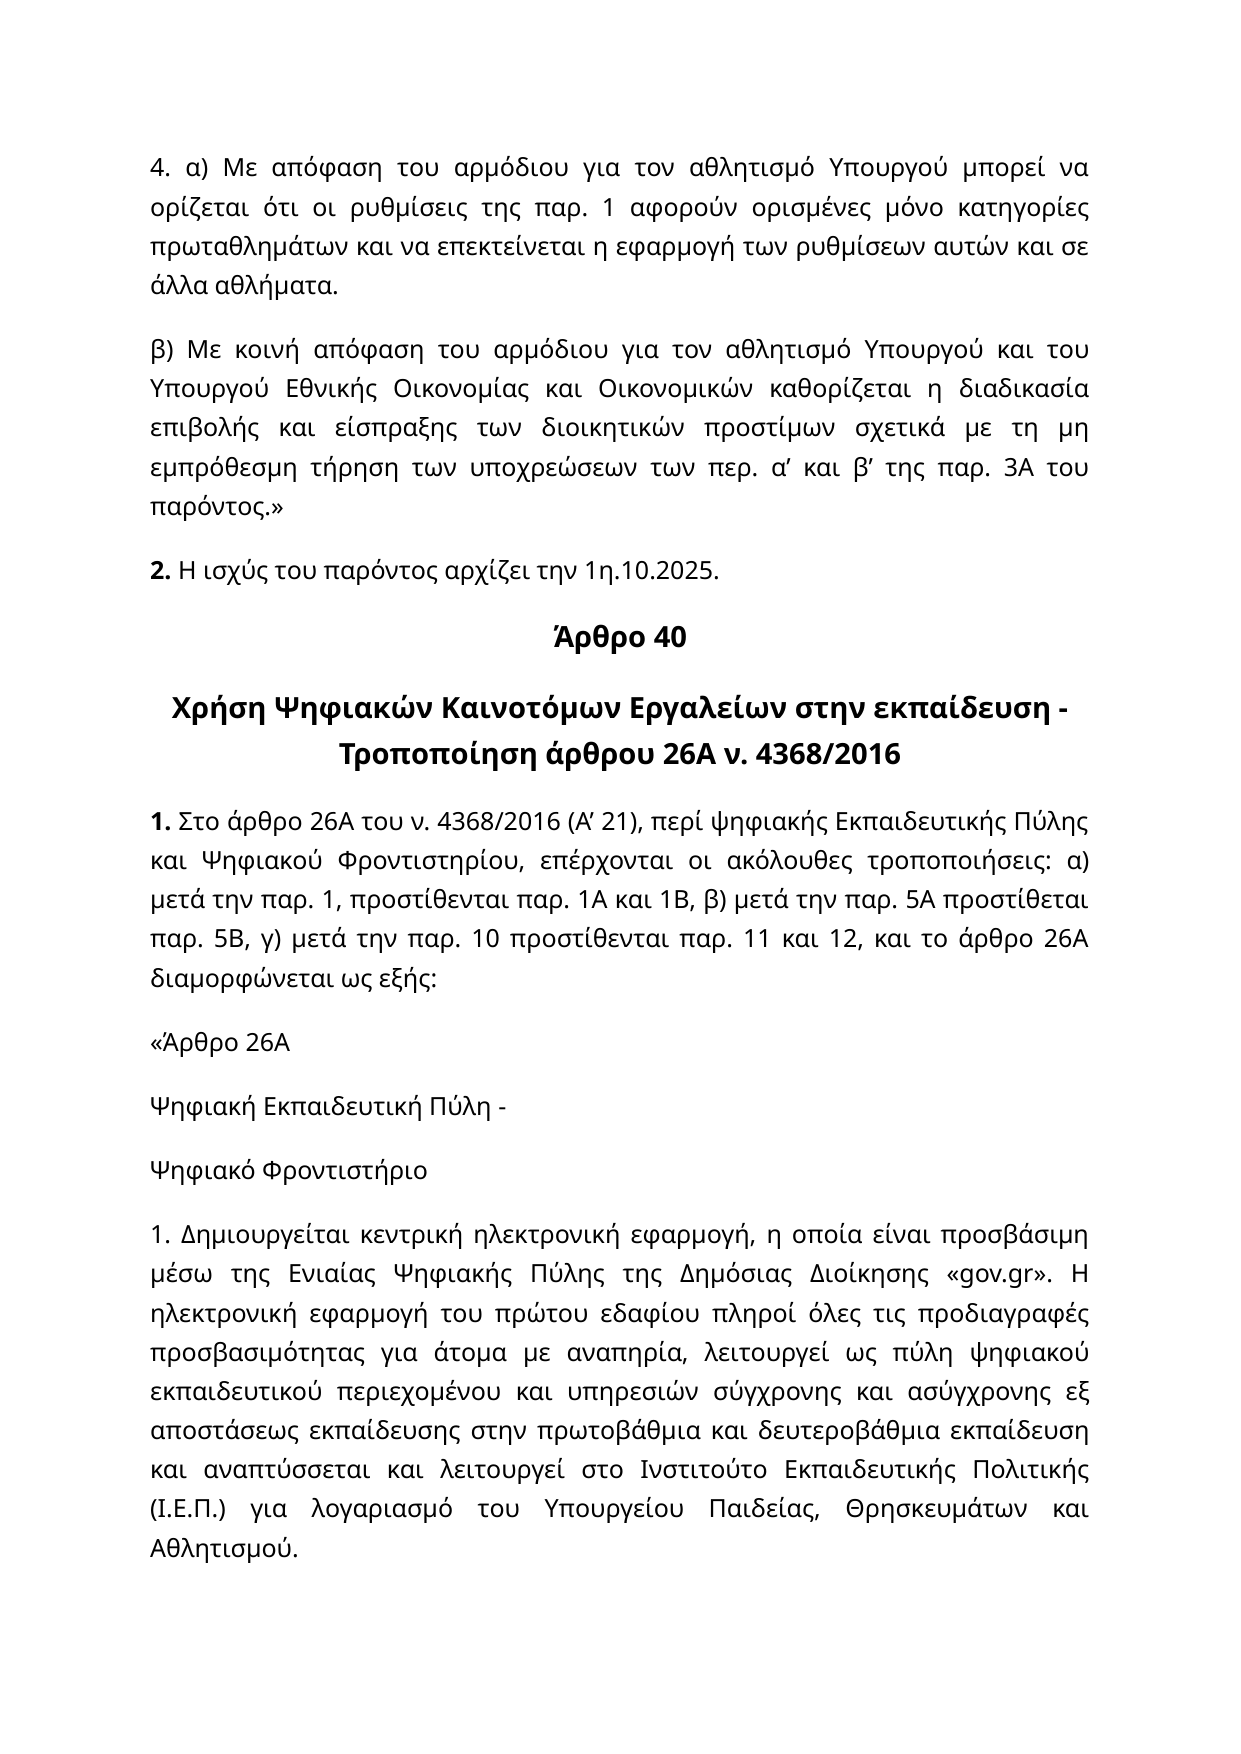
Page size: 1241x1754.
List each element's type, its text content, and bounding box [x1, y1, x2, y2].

subtitle Χρήση Ψηφιακών Καινοτόμων Εργαλείων στην εκπαίδευση - Τροποποίηση άρθρου 26Α ν. 4368/2016 [150, 687, 1090, 773]
text 2. Η ισχύς του παρόντος αρχίζει την 1η.10.2025. [150, 552, 1090, 587]
text «Άρθρο 26Α [150, 1024, 1090, 1058]
text 4. α) Με απόφαση του αρμόδιου για τον αθλητισμό Υπουργού μπορεί να ορίζεται ότι οι ρυθμίσεις της παρ. 1 αφορούν ορισμένες μόνο κατηγορίες πρωταθλημάτων και να επεκτείνεται η εφαρμογή των ρυθμίσεων αυτών και σε άλλα αθλήματα. [150, 150, 1090, 302]
text 1. Δημιουργείται κεντρική ηλεκτρονική εφαρμογή, η οποία είναι προσβάσιμη μέσω της Ενιαίας Ψηφιακής Πύλης της Δημόσιας Διοίκησης «gov.gr». Η ηλεκτρονική εφαρμογή του πρώτου εδαφίου πληροί όλες τις προδιαγραφές προσβασιμότητας για άτομα με αναπηρία, λειτουργεί ως πύλη ψηφιακού εκπαιδευτικού περιεχομένου και υπηρεσιών σύγχρονης και ασύγχρονης εξ αποστάσεως εκπαίδευσης στην πρωτοβάθμια και δευτεροβάθμια εκπαίδευση και αναπτύσσεται και λειτουργεί στο Ινστιτούτο Εκπαιδευτικής Πολιτικής (Ι.Ε.Π.) για λογαριασμό του Υπουργείου Παιδείας, Θρησκευμάτων και Αθλητισμού. [150, 1217, 1090, 1564]
text β) Με κοινή απόφαση του αρμόδιου για τον αθλητισμό Υπουργού και του Υπουργού Εθνικής Οικονομίας και Οικονομικών καθορίζεται η διαδικασία επιβολής και είσπραξης των διοικητικών προστίμων σχετικά με τη μη εμπρόθεσμη τήρηση των υποχρεώσεων των περ. α’ και β’ της παρ. 3Α του παρόντος.» [150, 332, 1090, 522]
text 1. Στο άρθρο 26A του ν. 4368/2016 (Α’ 21), περί ψηφιακής Εκπαιδευτικής Πύλης και Ψηφιακού Φροντιστηρίου, επέρχονται οι ακόλουθες τροποποιήσεις: α) μετά την παρ. 1, προστίθενται παρ. 1Α και 1Β, β) μετά την παρ. 5Α προστίθεται παρ. 5Β, γ) μετά την παρ. 10 προστίθενται παρ. 11 και 12, και το άρθρο 26Α διαμορφώνεται ως εξής: [150, 803, 1090, 994]
subtitle Άρθρο 40 [150, 617, 1090, 656]
text Ψηφιακή Εκπαιδευτική Πύλη - [150, 1088, 1090, 1123]
text Ψηφιακό Φροντιστήριο [150, 1153, 1090, 1187]
